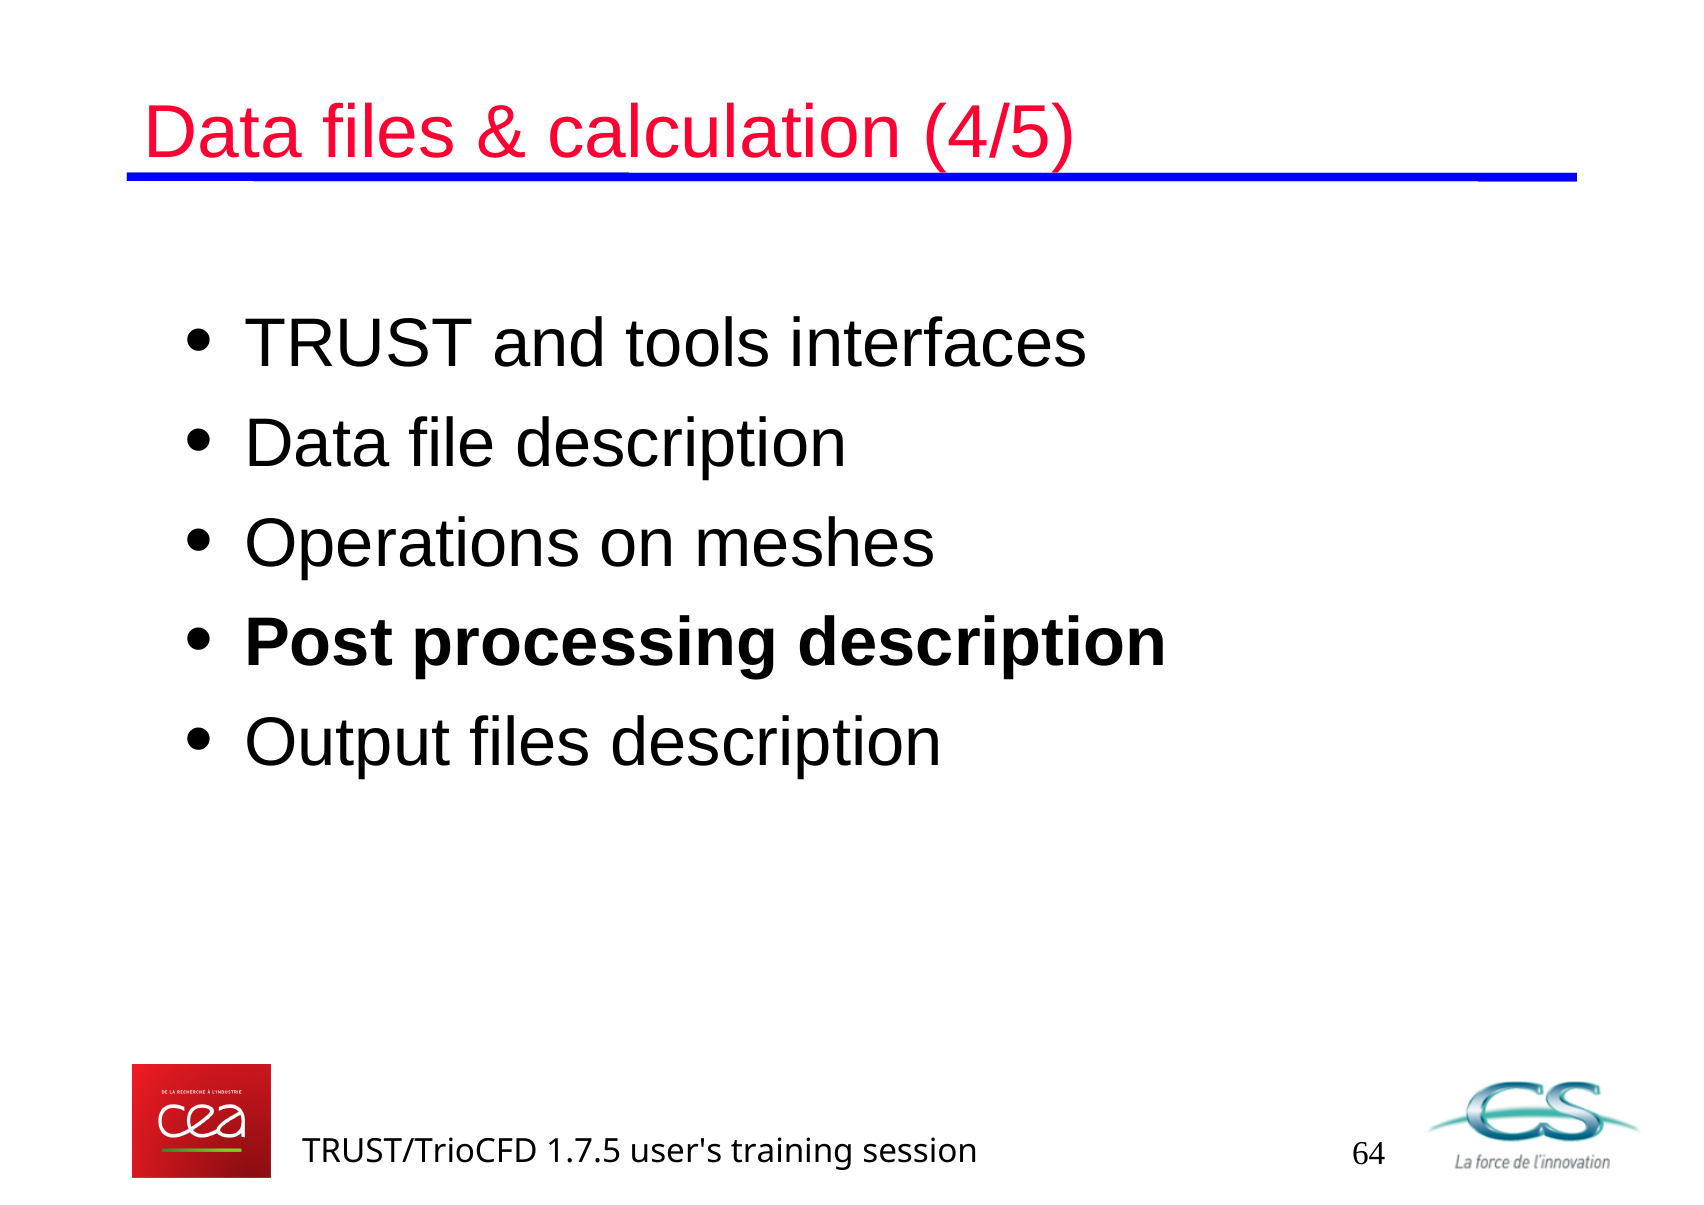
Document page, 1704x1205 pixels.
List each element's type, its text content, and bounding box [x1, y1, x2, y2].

picture [1423, 1072, 1648, 1179]
title Data files & calculation (4/5) [127, 39, 1661, 215]
picture [132, 1064, 271, 1178]
list TRUST and tools interfaces Data file description Operations on meshes Post processing description Output files description [169, 290, 1310, 902]
